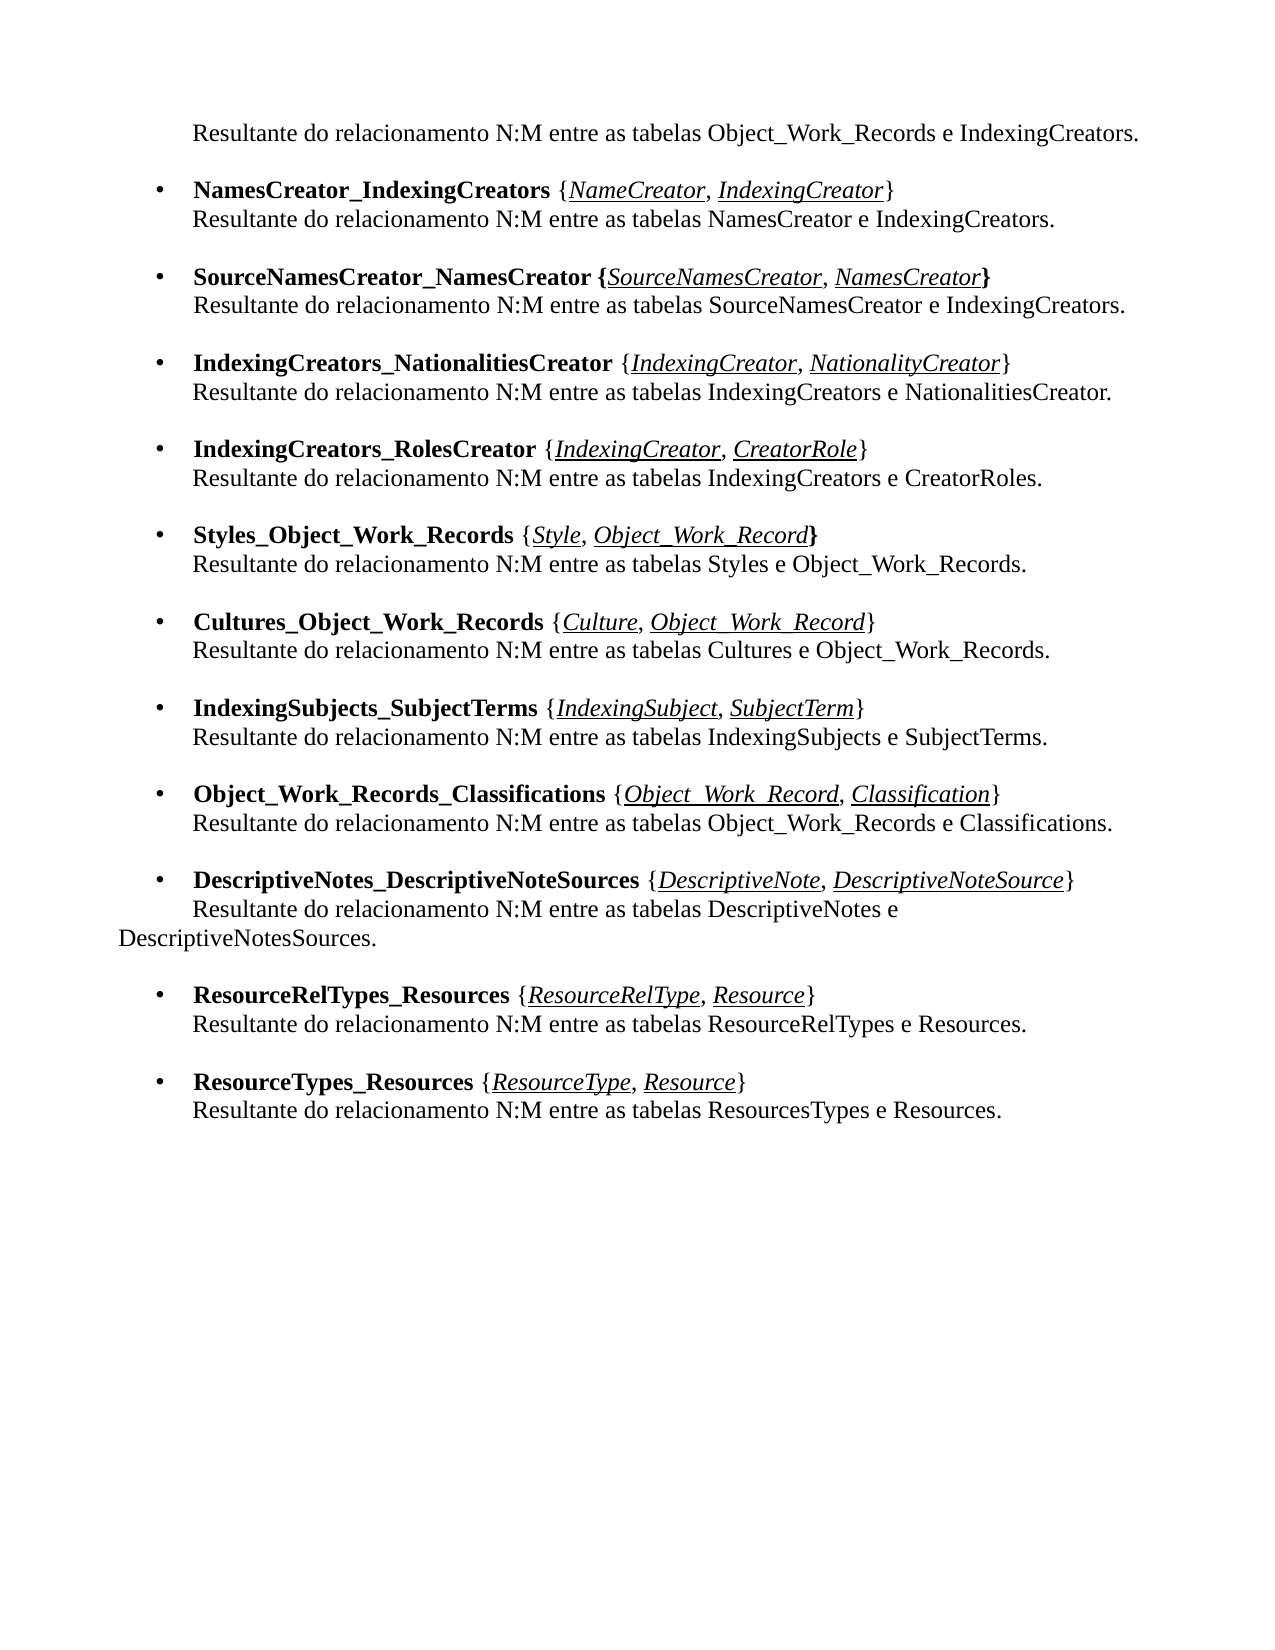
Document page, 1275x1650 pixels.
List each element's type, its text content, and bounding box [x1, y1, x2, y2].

text Resultante do relacionamento N:M entre as tabelas DescriptiveNotes e DescriptiveNotesSources. [118, 894, 1157, 952]
text Resultante do relacionamento N:M entre as tabelas Cultures e Object_Work_Records. [118, 636, 1157, 664]
list Resultante do relacionamento N:M entre as tabelas SourceNamesCreator e IndexingCreators. [156, 291, 1157, 319]
list Object_Work_Records_Classifications {Object_Work_Record, Classification} [156, 779, 1157, 808]
list Cultures_Object_Work_Records {Culture, Object_Work_Record} [156, 607, 1157, 636]
list IndexingSubjects_SubjectTerms {IndexingSubject, SubjectTerm} [156, 693, 1157, 722]
text Resultante do relacionamento N:M entre as tabelas Object_Work_Records e IndexingCreators. [118, 118, 1157, 147]
list ResourceTypes_Resources {ResourceType, Resource} [156, 1067, 1157, 1096]
text Resultante do relacionamento N:M entre as tabelas ResourcesTypes e Resources. [118, 1096, 1157, 1124]
text Resultante do relacionamento N:M entre as tabelas Styles e Object_Work_Records. [118, 549, 1157, 578]
text Resultante do relacionamento N:M entre as tabelas IndexingCreators e CreatorRoles. [118, 463, 1157, 492]
text Resultante do relacionamento N:M entre as tabelas IndexingSubjects e SubjectTerms. [118, 722, 1157, 751]
text Resultante do relacionamento N:M entre as tabelas NamesCreator e IndexingCreators. [118, 204, 1157, 233]
list Styles_Object_Work_Records {Style, Object_Work_Record} [156, 521, 1157, 549]
list SourceNamesCreator_NamesCreator {SourceNamesCreator, NamesCreator} [156, 262, 1157, 291]
text Resultante do relacionamento N:M entre as tabelas Object_Work_Records e Classifications. [118, 808, 1157, 837]
list DescriptiveNotes_DescriptiveNoteSources {DescriptiveNote, DescriptiveNoteSource} [156, 866, 1157, 894]
list IndexingCreators_RolesCreator {IndexingCreator, CreatorRole} [156, 434, 1157, 463]
text Resultante do relacionamento N:M entre as tabelas IndexingCreators e NationalitiesCreator. [118, 377, 1157, 406]
list ResourceRelTypes_Resources {ResourceRelType, Resource} [156, 981, 1157, 1009]
list NamesCreator_IndexingCreators {NameCreator, IndexingCreator} [156, 176, 1157, 204]
list IndexingCreators_NationalitiesCreator {IndexingCreator, NationalityCreator} [156, 348, 1157, 377]
text Resultante do relacionamento N:M entre as tabelas ResourceRelTypes e Resources. [118, 1009, 1157, 1038]
